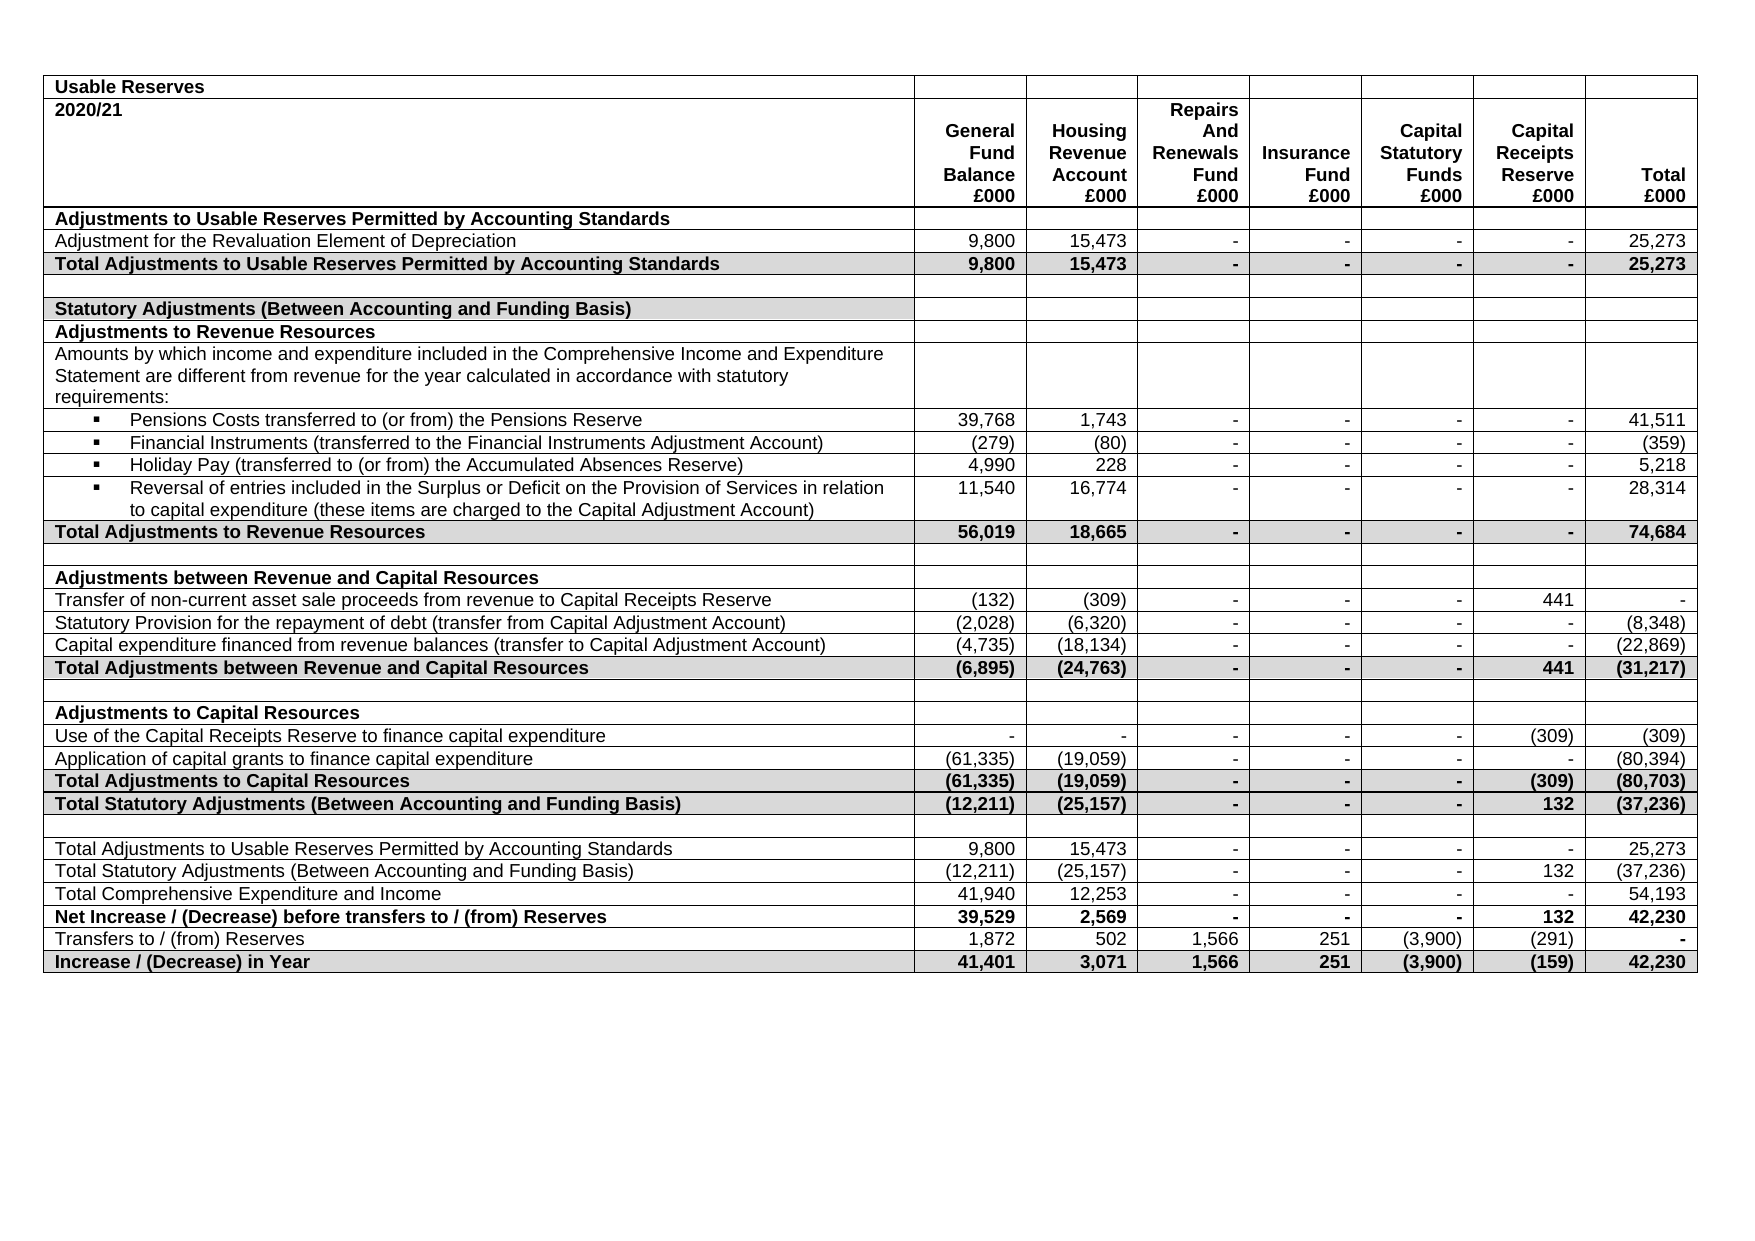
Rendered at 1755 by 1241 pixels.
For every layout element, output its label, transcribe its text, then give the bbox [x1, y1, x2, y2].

table_cell - [1138, 409, 1249, 431]
table_cell [1250, 544, 1361, 565]
table_cell [1362, 544, 1473, 565]
table_cell 251 [1250, 928, 1361, 950]
table_cell - [1474, 838, 1585, 859]
table_cell - [1474, 634, 1585, 656]
table_cell 41,940 [915, 883, 1026, 904]
table_cell - [1474, 521, 1585, 543]
table_cell Total £000 [1586, 99, 1697, 206]
table_cell Application of capital grants to finance capital expenditure [44, 747, 914, 769]
table_cell - [1250, 477, 1361, 520]
table_cell [915, 566, 1026, 588]
table_cell (24,763) [1027, 657, 1137, 678]
table_cell (12,211) [915, 793, 1026, 814]
table_cell (159) [1474, 951, 1585, 972]
table_cell 228 [1027, 454, 1137, 476]
table_cell [1586, 208, 1697, 229]
table_cell - [915, 725, 1026, 746]
table_cell 39,768 [915, 409, 1026, 431]
table_cell - [1362, 634, 1473, 656]
table_cell - [1474, 477, 1585, 520]
table_cell [1362, 815, 1473, 837]
table_cell - [1362, 838, 1473, 859]
table_cell [1362, 321, 1473, 342]
table_cell - [1362, 477, 1473, 520]
table_cell 15,473 [1027, 838, 1137, 859]
table_cell (132) [915, 589, 1026, 611]
table_cell 441 [1474, 657, 1585, 678]
table_cell [915, 275, 1026, 297]
table_cell - [1250, 589, 1361, 611]
table_cell Insurance Fund £000 [1250, 99, 1361, 206]
table_cell 54,193 [1586, 883, 1697, 904]
table_cell [1250, 566, 1361, 588]
table_cell [1586, 343, 1697, 408]
table_cell 251 [1250, 951, 1361, 972]
table_cell 11,540 [915, 477, 1026, 520]
table_cell - [1138, 860, 1249, 882]
table_cell - [1362, 409, 1473, 431]
table_cell (8,348) [1586, 612, 1697, 633]
table_cell Amounts by which income and expenditure included in the Comprehensive Income and Expenditure Statement are different from revenue for the year calculated in accordance with statutory requirements: [44, 343, 914, 408]
table_cell - [1362, 454, 1473, 476]
table_cell [1586, 544, 1697, 565]
table_cell - [1250, 770, 1361, 791]
table_cell [1250, 702, 1361, 724]
table_cell - [1138, 725, 1249, 746]
table_cell - [1474, 432, 1585, 453]
table_cell - [1138, 883, 1249, 904]
table_cell - [1138, 838, 1249, 859]
table_cell - [1138, 906, 1249, 927]
table_cell Holiday Pay (transferred to (or from) the Accumulated Absences Reserve) [44, 454, 914, 476]
table_cell 2020/21 [44, 99, 914, 206]
table_cell 2,569 [1027, 906, 1137, 927]
table_cell [1027, 815, 1137, 837]
table_cell (80,703) [1586, 770, 1697, 791]
table_cell 132 [1474, 793, 1585, 814]
table_cell [915, 702, 1026, 724]
table_cell Increase / (Decrease) in Year [44, 951, 914, 972]
table_cell - [1138, 634, 1249, 656]
table_cell Adjustment for the Revaluation Element of Depreciation [44, 230, 914, 252]
table_cell [1027, 208, 1137, 229]
table_cell - [1250, 883, 1361, 904]
table_cell 132 [1474, 860, 1585, 882]
table_cell Total Statutory Adjustments (Between Accounting and Funding Basis) [44, 860, 914, 882]
table_cell 15,473 [1027, 253, 1137, 274]
table_cell 5,218 [1586, 454, 1697, 476]
table_cell - [1250, 612, 1361, 633]
table_cell - [1138, 657, 1249, 678]
table_cell - [1586, 589, 1697, 611]
table_cell Transfers to / (from) Reserves [44, 928, 914, 950]
table_cell [1586, 298, 1697, 319]
table_cell - [1138, 589, 1249, 611]
table_cell - [1027, 725, 1137, 746]
table_cell [1586, 815, 1697, 837]
table_cell - [1250, 432, 1361, 453]
table_cell - [1138, 521, 1249, 543]
table_cell (6,320) [1027, 612, 1137, 633]
table_cell [1474, 298, 1585, 319]
table_cell - [1474, 230, 1585, 252]
table_cell 12,253 [1027, 883, 1137, 904]
table_cell (19,059) [1027, 747, 1137, 769]
table_cell - [1474, 612, 1585, 633]
table_cell [1138, 680, 1249, 701]
table_cell (279) [915, 432, 1026, 453]
table_cell (19,059) [1027, 770, 1137, 791]
table_cell 502 [1027, 928, 1137, 950]
table_cell (2,028) [915, 612, 1026, 633]
table_cell [44, 275, 914, 297]
table_cell Pensions Costs transferred to (or from) the Pensions Reserve [44, 409, 914, 431]
table_cell - [1250, 906, 1361, 927]
table_cell - [1362, 747, 1473, 769]
table_cell Total Statutory Adjustments (Between Accounting and Funding Basis) [44, 793, 914, 814]
table_cell Adjustments to Revenue Resources [44, 321, 914, 342]
table_cell 39,529 [915, 906, 1026, 927]
table_cell - [1250, 657, 1361, 678]
table_cell [1138, 815, 1249, 837]
table_cell [1027, 680, 1137, 701]
table_cell - [1250, 230, 1361, 252]
table_cell (25,157) [1027, 860, 1137, 882]
table_cell [915, 680, 1026, 701]
table_cell [1474, 815, 1585, 837]
table_cell - [1474, 883, 1585, 904]
table_cell [1027, 343, 1137, 408]
table_cell - [1138, 454, 1249, 476]
table_cell - [1362, 860, 1473, 882]
table_cell [1138, 208, 1249, 229]
table_cell - [1250, 521, 1361, 543]
table_cell - [1138, 747, 1249, 769]
table_cell [1362, 566, 1473, 588]
table_cell [1586, 566, 1697, 588]
table_cell - [1138, 793, 1249, 814]
table_cell [1138, 544, 1249, 565]
table_cell (25,157) [1027, 793, 1137, 814]
table_cell - [1474, 454, 1585, 476]
table_cell - [1586, 928, 1697, 950]
table_cell [1362, 680, 1473, 701]
table_cell [915, 208, 1026, 229]
table_cell 42,230 [1586, 906, 1697, 927]
table_cell [1250, 321, 1361, 342]
table_cell Capital Receipts Reserve £000 [1474, 99, 1585, 206]
table_cell [915, 544, 1026, 565]
table_cell - [1474, 747, 1585, 769]
table_cell [1474, 208, 1585, 229]
table_cell 25,273 [1586, 838, 1697, 859]
table_cell - [1250, 634, 1361, 656]
table_cell [1362, 702, 1473, 724]
table_cell 41,511 [1586, 409, 1697, 431]
table_cell [1474, 544, 1585, 565]
table_cell [1362, 275, 1473, 297]
table_cell 9,800 [915, 838, 1026, 859]
table_cell [1138, 275, 1249, 297]
table_cell [44, 680, 914, 701]
table_cell (61,335) [915, 747, 1026, 769]
table_cell - [1362, 770, 1473, 791]
table_cell 41,401 [915, 951, 1026, 972]
table_cell Adjustments to Usable Reserves Permitted by Accounting Standards [44, 208, 914, 229]
table_cell - [1474, 253, 1585, 274]
table_cell Statutory Provision for the repayment of debt (transfer from Capital Adjustment Account) [44, 612, 914, 633]
table_cell [44, 544, 914, 565]
table_cell (37,236) [1586, 860, 1697, 882]
table_cell [1362, 208, 1473, 229]
table_cell - [1474, 409, 1585, 431]
table_cell - [1250, 747, 1361, 769]
table_header [1027, 76, 1137, 98]
table_cell 56,019 [915, 521, 1026, 543]
table_header Usable Reserves [44, 76, 914, 98]
table_cell - [1250, 454, 1361, 476]
table_cell - [1138, 230, 1249, 252]
table_cell Financial Instruments (transferred to the Financial Instruments Adjustment Account) [44, 432, 914, 453]
table_header [1138, 76, 1249, 98]
table_cell - [1250, 793, 1361, 814]
table_cell [44, 815, 914, 837]
table_cell [1474, 702, 1585, 724]
table_cell 25,273 [1586, 253, 1697, 274]
table_cell [1474, 321, 1585, 342]
table_cell [1138, 702, 1249, 724]
table_cell (80) [1027, 432, 1137, 453]
table_cell (80,394) [1586, 747, 1697, 769]
table_cell (359) [1586, 432, 1697, 453]
table_cell [1362, 343, 1473, 408]
table_cell - [1250, 253, 1361, 274]
table_header [1250, 76, 1361, 98]
table_cell 16,774 [1027, 477, 1137, 520]
table_cell 15,473 [1027, 230, 1137, 252]
table_cell 1,743 [1027, 409, 1137, 431]
table_cell Adjustments to Capital Resources [44, 702, 914, 724]
table_cell Total Adjustments to Usable Reserves Permitted by Accounting Standards [44, 838, 914, 859]
table_cell - [1362, 253, 1473, 274]
table_cell - [1250, 838, 1361, 859]
table_cell [1586, 321, 1697, 342]
table_cell - [1138, 770, 1249, 791]
table_cell 1,566 [1138, 951, 1249, 972]
table_cell [915, 343, 1026, 408]
table_cell 441 [1474, 589, 1585, 611]
table_cell Use of the Capital Receipts Reserve to finance capital expenditure [44, 725, 914, 746]
table_cell - [1138, 477, 1249, 520]
table_cell [1474, 275, 1585, 297]
table_cell 9,800 [915, 253, 1026, 274]
table_cell [1250, 343, 1361, 408]
table_cell (22,869) [1586, 634, 1697, 656]
table_cell [1027, 544, 1137, 565]
table_header [915, 76, 1026, 98]
table_header [1362, 76, 1473, 98]
table_cell [1250, 275, 1361, 297]
table_cell 1,872 [915, 928, 1026, 950]
table_cell - [1250, 725, 1361, 746]
table_cell (4,735) [915, 634, 1026, 656]
table_cell [915, 815, 1026, 837]
table_cell [1027, 298, 1137, 319]
table_cell Total Adjustments to Revenue Resources [44, 521, 914, 543]
table_cell [1250, 208, 1361, 229]
table_cell - [1250, 409, 1361, 431]
table_cell 1,566 [1138, 928, 1249, 950]
table_cell - [1362, 432, 1473, 453]
table_cell (309) [1586, 725, 1697, 746]
table_cell [1138, 566, 1249, 588]
table_cell 132 [1474, 906, 1585, 927]
table_cell 28,314 [1586, 477, 1697, 520]
table_cell [1362, 298, 1473, 319]
table_cell Reversal of entries included in the Surplus or Deficit on the Provision of Services in relation to capital expenditure (these items are charged to the Capital Adjustment Account) [44, 477, 914, 520]
table_cell [1138, 343, 1249, 408]
table_cell (309) [1027, 589, 1137, 611]
table_cell 74,684 [1586, 521, 1697, 543]
table_header [1474, 76, 1585, 98]
table_cell - [1138, 432, 1249, 453]
table_cell [915, 298, 1026, 319]
table_cell (12,211) [915, 860, 1026, 882]
table_cell [1138, 298, 1249, 319]
table_cell [1586, 680, 1697, 701]
table_cell [1474, 680, 1585, 701]
table_cell (37,236) [1586, 793, 1697, 814]
table_cell [1250, 680, 1361, 701]
table_cell (31,217) [1586, 657, 1697, 678]
table_cell - [1138, 253, 1249, 274]
table_cell (61,335) [915, 770, 1026, 791]
table_cell Housing Revenue Account £000 [1027, 99, 1137, 206]
table_cell [1586, 275, 1697, 297]
table_cell (3,900) [1362, 928, 1473, 950]
table_cell [1027, 275, 1137, 297]
table_cell 4,990 [915, 454, 1026, 476]
table_cell - [1362, 230, 1473, 252]
table_cell - [1362, 725, 1473, 746]
table_cell [1250, 298, 1361, 319]
table_cell Repairs And Renewals Fund £000 [1138, 99, 1249, 206]
table_cell Capital Statutory Funds £000 [1362, 99, 1473, 206]
table_cell - [1362, 793, 1473, 814]
table_cell - [1250, 860, 1361, 882]
table_header [1586, 76, 1697, 98]
table_cell [1027, 566, 1137, 588]
table_cell General Fund Balance £000 [915, 99, 1026, 206]
table_cell 25,273 [1586, 230, 1697, 252]
table_cell [1586, 702, 1697, 724]
table_cell (18,134) [1027, 634, 1137, 656]
table_cell (309) [1474, 725, 1585, 746]
table_cell [1474, 343, 1585, 408]
table_cell [1250, 815, 1361, 837]
table_cell 42,230 [1586, 951, 1697, 972]
table_cell 18,665 [1027, 521, 1137, 543]
table_cell Net Increase / (Decrease) before transfers to / (from) Reserves [44, 906, 914, 927]
table_cell - [1362, 589, 1473, 611]
table_cell - [1362, 612, 1473, 633]
table_cell [1027, 702, 1137, 724]
table_cell Total Comprehensive Expenditure and Income [44, 883, 914, 904]
table_cell - [1362, 883, 1473, 904]
table_cell - [1138, 612, 1249, 633]
table_cell Capital expenditure financed from revenue balances (transfer to Capital Adjustment Account) [44, 634, 914, 656]
table_cell 3,071 [1027, 951, 1137, 972]
table_cell Adjustments between Revenue and Capital Resources [44, 566, 914, 588]
table_cell [915, 321, 1026, 342]
table_cell [1027, 321, 1137, 342]
table_cell Transfer of non-current asset sale proceeds from revenue to Capital Receipts Reserve [44, 589, 914, 611]
table_cell - [1362, 906, 1473, 927]
table_cell (309) [1474, 770, 1585, 791]
table_cell (6,895) [915, 657, 1026, 678]
table_cell 9,800 [915, 230, 1026, 252]
table_cell [1474, 566, 1585, 588]
table_cell Statutory Adjustments (Between Accounting and Funding Basis) [44, 298, 914, 319]
table_cell (3,900) [1362, 951, 1473, 972]
table_cell [1138, 321, 1249, 342]
table_cell - [1362, 657, 1473, 678]
table_cell Total Adjustments between Revenue and Capital Resources [44, 657, 914, 678]
table_cell (291) [1474, 928, 1585, 950]
table_cell - [1362, 521, 1473, 543]
table_cell Total Adjustments to Capital Resources [44, 770, 914, 791]
table_cell Total Adjustments to Usable Reserves Permitted by Accounting Standards [44, 253, 914, 274]
